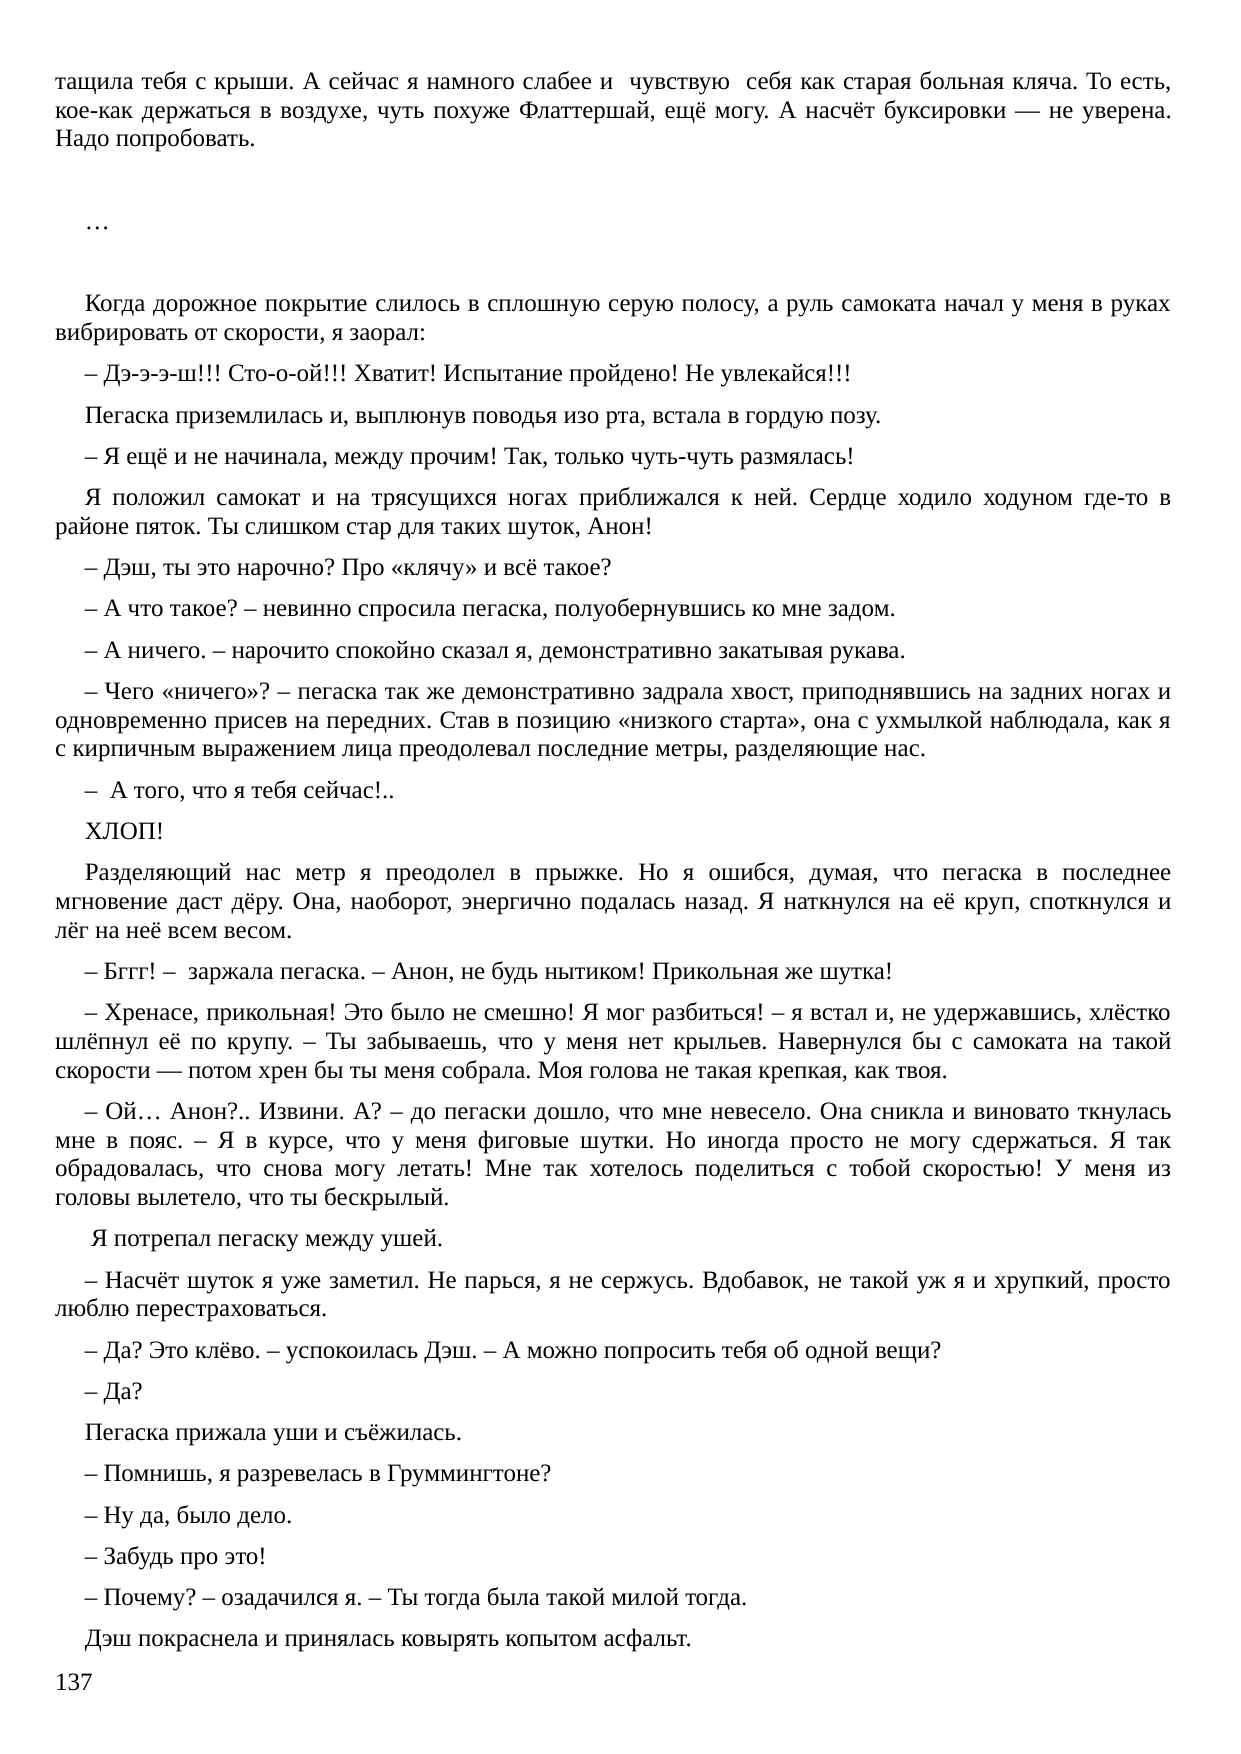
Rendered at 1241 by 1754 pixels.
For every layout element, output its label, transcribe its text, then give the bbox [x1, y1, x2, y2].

text – Насчёт шуток я уже заметил. Не парься, я не сержусь. Вдобавок, не такой уж я и хрупкий, просто люблю перестраховаться. [55, 1265, 1173, 1322]
text ХЛОП! [55, 816, 1173, 845]
text Дэш покраснела и принялась ковырять копытом асфальт. [55, 1623, 1173, 1652]
text – Дэ-э-э-ш!!! Сто-о-ой!!! Хватит! Испытание пройдено! Не увлекайся!!! [55, 358, 1173, 387]
text – Дэш, ты это нарочно? Про «клячу» и всё такое? [55, 552, 1173, 581]
text – Да? Это клёво. – успокоилась Дэш. – А можно попросить тебя об одной вещи? [55, 1335, 1173, 1363]
text – А что такое? – невинно спросила пегаска, полуобернувшись ко мне задом. [55, 593, 1173, 622]
text Когда дорожное покрытие слилось в сплошную серую полосу, а руль самоката начал у меня в руках вибрировать от скорости, я заорал: [55, 288, 1173, 346]
text – Да? [55, 1376, 1173, 1405]
text тащила тебя с крыши. А сейчас я намного слабее и чувствую себя как старая больная кляча. То есть, кое-как держаться в воздухе, чуть похуже Флаттершай, ещё могу. А насчёт буксировки — не уверена. Надо попробовать. [55, 66, 1173, 152]
text – Помнишь, я разревелась в Груммингтоне? [55, 1458, 1173, 1487]
text – Хренасе, прикольная! Это было не смешно! Я мог разбиться! – я встал и, не удержавшись, хлёстко шлёпнул её по крупу. – Ты забываешь, что у меня нет крыльев. Навернулся бы с самоката на такой скорости — потом хрен бы ты меня собрала. Моя голова не такая крепкая, как твоя. [55, 997, 1173, 1083]
text Я положил самокат и на трясущихся ногах приближался к ней. Сердце ходило ходуном где-то в районе пяток. Ты слишком стар для таких шуток, Анон! [55, 482, 1173, 540]
text – Чего «ничего»? – пегаска так же демонстративно задрала хвост, приподнявшись на задних ногах и одновременно присев на передних. Став в позицию «низкого старта», она с ухмылкой наблюдала, как я с кирпичным выражением лица преодолевал последние метры, разделяющие нас. [55, 676, 1173, 762]
text Пегаска прижала уши и съёжилась. [55, 1417, 1173, 1446]
text – Ой… Анон?.. Извини. А? – до пегаски дошло, что мне невесело. Она сникла и виновато ткнулась мне в пояс. – Я в курсе, что у меня фиговые шутки. Но иногда просто не могу сдержаться. Я так обрадовалась, что снова могу летать! Мне так хотелось поделиться с тобой скоростью! У меня из головы вылетело, что ты бескрылый. [55, 1096, 1173, 1211]
text Разделяющий нас метр я преодолел в прыжке. Но я ошибся, думая, что пегаска в последнее мгновение даст дёру. Она, наоборот, энергично подалась назад. Я наткнулся на её круп, споткнулся и лёг на неё всем весом. [55, 857, 1173, 943]
text – Забудь про это! [55, 1541, 1173, 1570]
text Я потрепал пегаску между ушей. [55, 1223, 1173, 1252]
text … [55, 206, 1173, 235]
text – Почему? – озадачился я. – Ты тогда была такой милой тогда. [55, 1582, 1173, 1611]
text – Ну да, было дело. [55, 1500, 1173, 1528]
text Пегаска приземлилась и, выплюнув поводья изо рта, встала в гордую позу. [55, 400, 1173, 428]
text – Бггг! – заржала пегаска. – Анон, не будь нытиком! Прикольная же шутка! [55, 956, 1173, 985]
text – А того, что я тебя сейчас!.. [55, 775, 1173, 803]
text – А ничего. – нарочито спокойно сказал я, демонстративно закатывая рукава. [55, 635, 1173, 663]
text – Я ещё и не начинала, между прочим! Так, только чуть-чуть размялась! [55, 441, 1173, 470]
